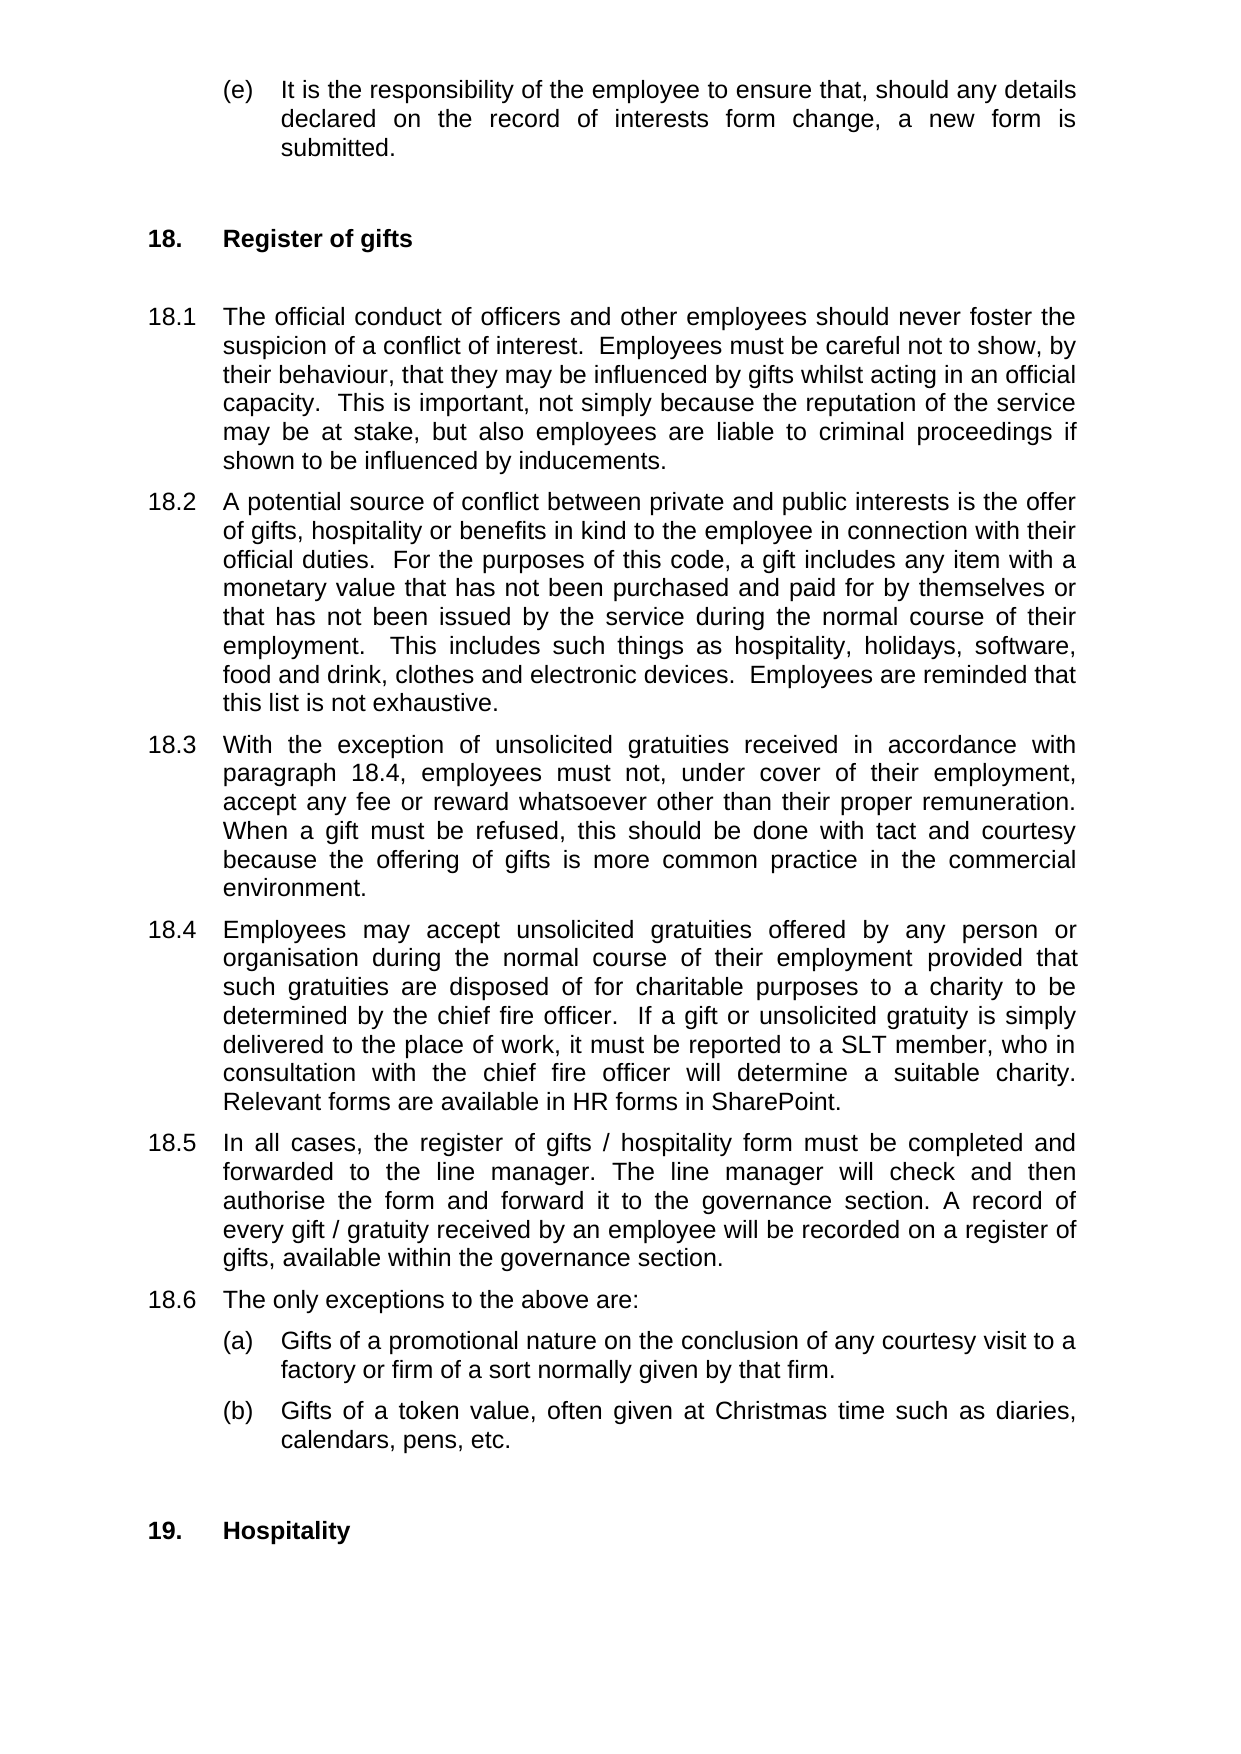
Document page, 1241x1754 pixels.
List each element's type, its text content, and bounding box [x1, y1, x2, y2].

text 18.4 Employees may accept unsolicited gratuities offered by any person or organisation during the normal course of their employment provided that such gratuities are disposed of for charitable purposes to a charity to be determined by the chief fire officer. If a gift or unsolicited gratuity is simply delivered to the place of work, it must be reported to a SLT member, who in consultation with the chief fire officer will determine a suitable charity. Relevant forms are available in HR forms in SharePoint. [148, 914, 1078, 1116]
text 18.2 A potential source of conflict between private and public interests is the offer of gifts, hospitality or benefits in kind to the employee in connection with their official duties. For the purposes of this code, a gift includes any item with a monetary value that has not been purchased and paid for by themselves or that has not been issued by the service during the normal course of their employment. This includes such things as hospitality, holidays, software, food and drink, clothes and electronic devices. Employees are reminded that this list is not exhaustive. [148, 487, 1078, 717]
text 18.3 With the exception of unsolicited gratuities received in accordance with paragraph 18.4, employees must not, under cover of their employment, accept any fee or reward whatsoever other than their proper remuneration. When a gift must be refused, this should be done with tact and courtesy because the offering of gifts is more common practice in the commercial environment. [148, 729, 1078, 902]
subtitle 18. Register of gifts [148, 224, 1078, 252]
text 18.5 In all cases, the register of gifts / hospitality form must be completed and forwarded to the line manager. The line manager will check and then authorise the form and forward it to the governance section. A record of every gift / gratuity received by an employee will be recorded on a register of gifts, available within the governance section. [148, 1128, 1078, 1272]
text (b) Gifts of a token value, often given at Christmas time such as diaries, calendars, pens, etc. [223, 1396, 1078, 1453]
text 18.6 The only exceptions to the above are: [148, 1284, 1078, 1313]
text 18.1 The official conduct of officers and other employees should never foster the suspicion of a conflict of interest. Employees must be careful not to show, by their behaviour, that they may be influenced by gifts whilst acting in an official capacity. This is important, not simply because the reputation of the service may be at stake, but also employees are liable to criminal proceedings if shown to be influenced by inducements. [148, 302, 1078, 474]
text (e) It is the responsibility of the employee to ensure that, should any details declared on the record of interests form change, a new form is submitted. [223, 75, 1078, 161]
subtitle 19. Hospitality [148, 1516, 1078, 1544]
text (a) Gifts of a promotional nature on the conclusion of any courtesy visit to a factory or firm of a sort normally given by that firm. [223, 1326, 1078, 1383]
